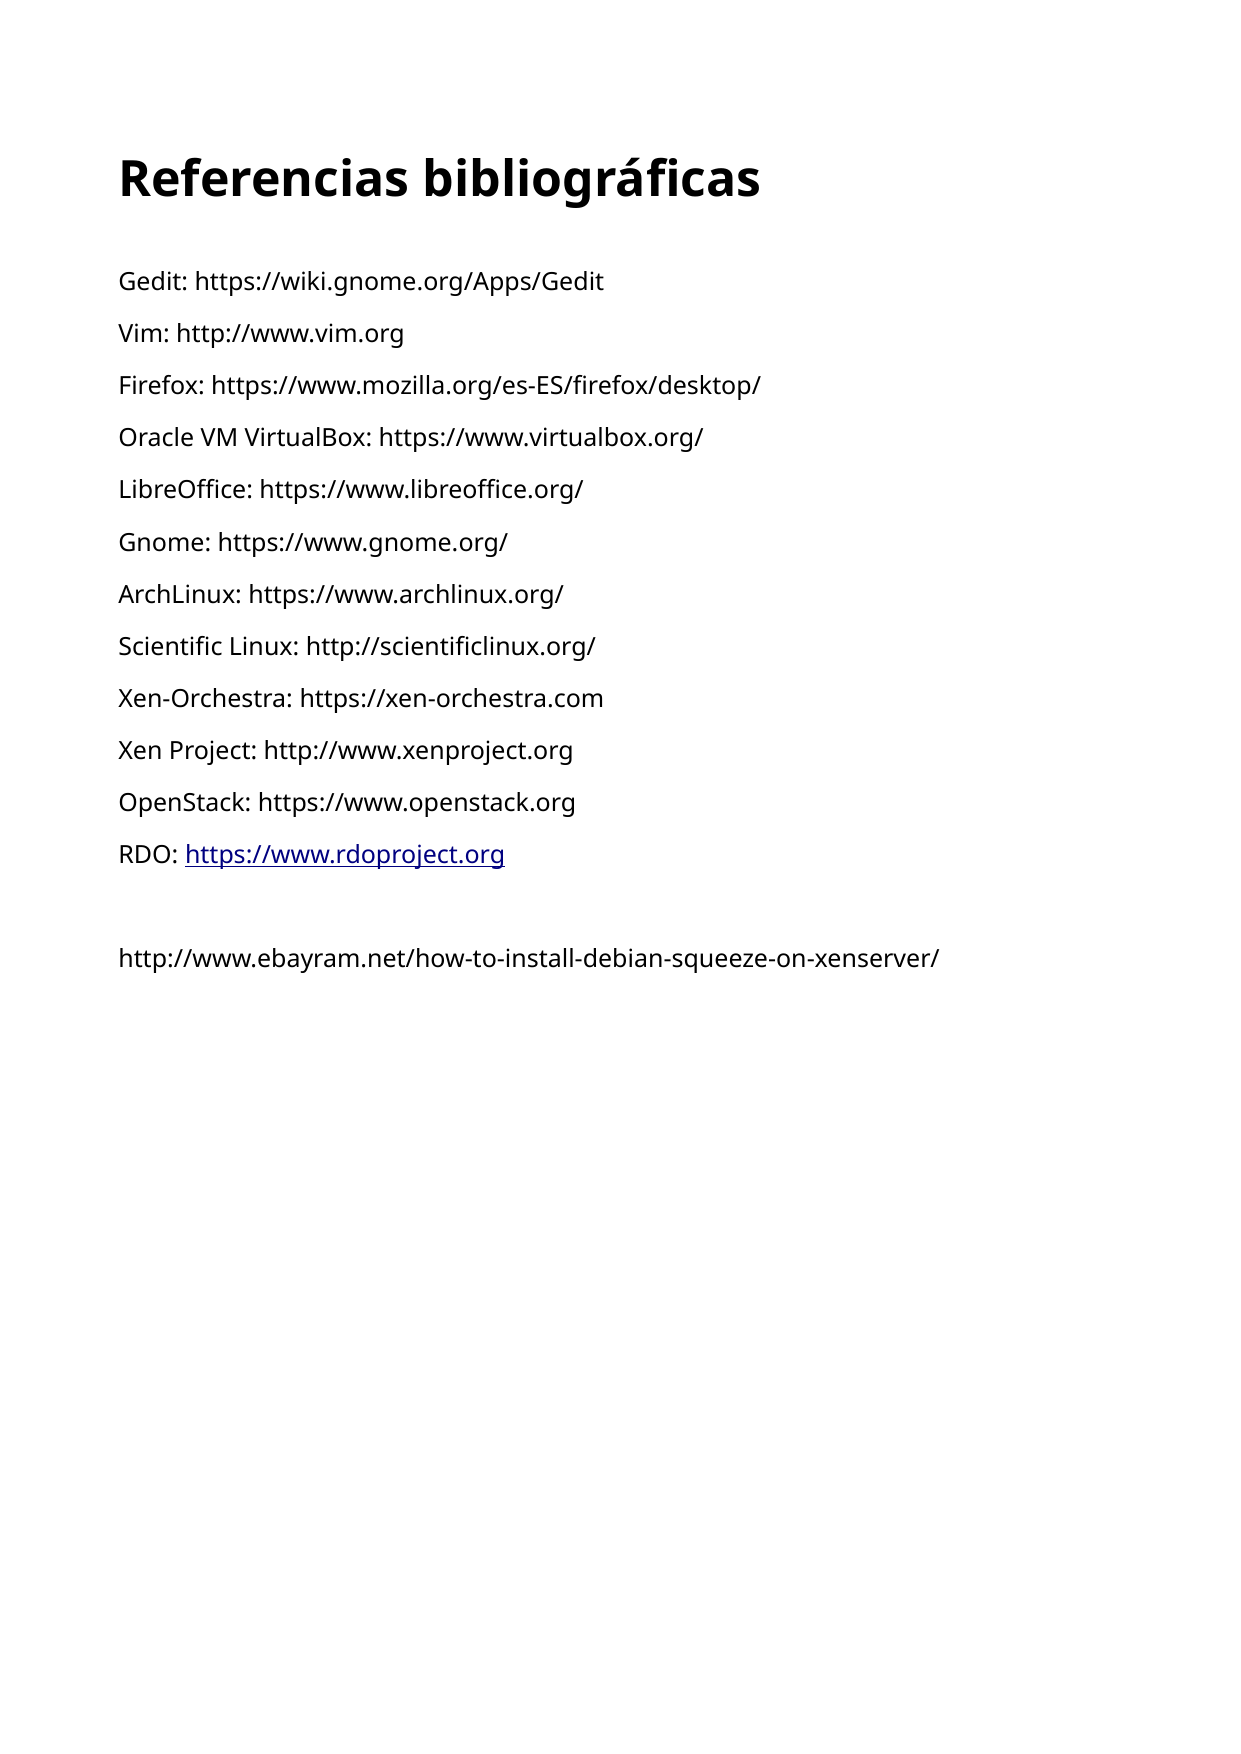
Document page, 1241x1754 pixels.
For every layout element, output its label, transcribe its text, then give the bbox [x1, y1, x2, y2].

text Xen Project: http://www.xenproject.org [118, 733, 1122, 767]
text Firefox: https://www.mozilla.org/es-ES/firefox/desktop/ [118, 368, 1122, 402]
text OpenStack: https://www.openstack.org [118, 785, 1122, 819]
text Oracle VM VirtualBox: https://www.virtualbox.org/ [118, 420, 1122, 454]
text Vim: http://www.vim.org [118, 316, 1122, 350]
text LibreOffice: https://www.libreoffice.org/ [118, 472, 1122, 506]
title Referencias bibliográficas [118, 143, 1122, 211]
text http://www.ebayram.net/how-to-install-debian-squeeze-on-xenserver/ [118, 941, 1122, 975]
text Scientific Linux: http://scientificlinux.org/ [118, 628, 1122, 662]
text ArchLinux: https://www.archlinux.org/ [118, 576, 1122, 610]
text Gedit: https://wiki.gnome.org/Apps/Gedit [118, 264, 1122, 298]
text RDO: https://www.rdoproject.org [118, 837, 1122, 871]
text Gnome: https://www.gnome.org/ [118, 524, 1122, 558]
text Xen-Orchestra: https://xen-orchestra.com [118, 681, 1122, 714]
